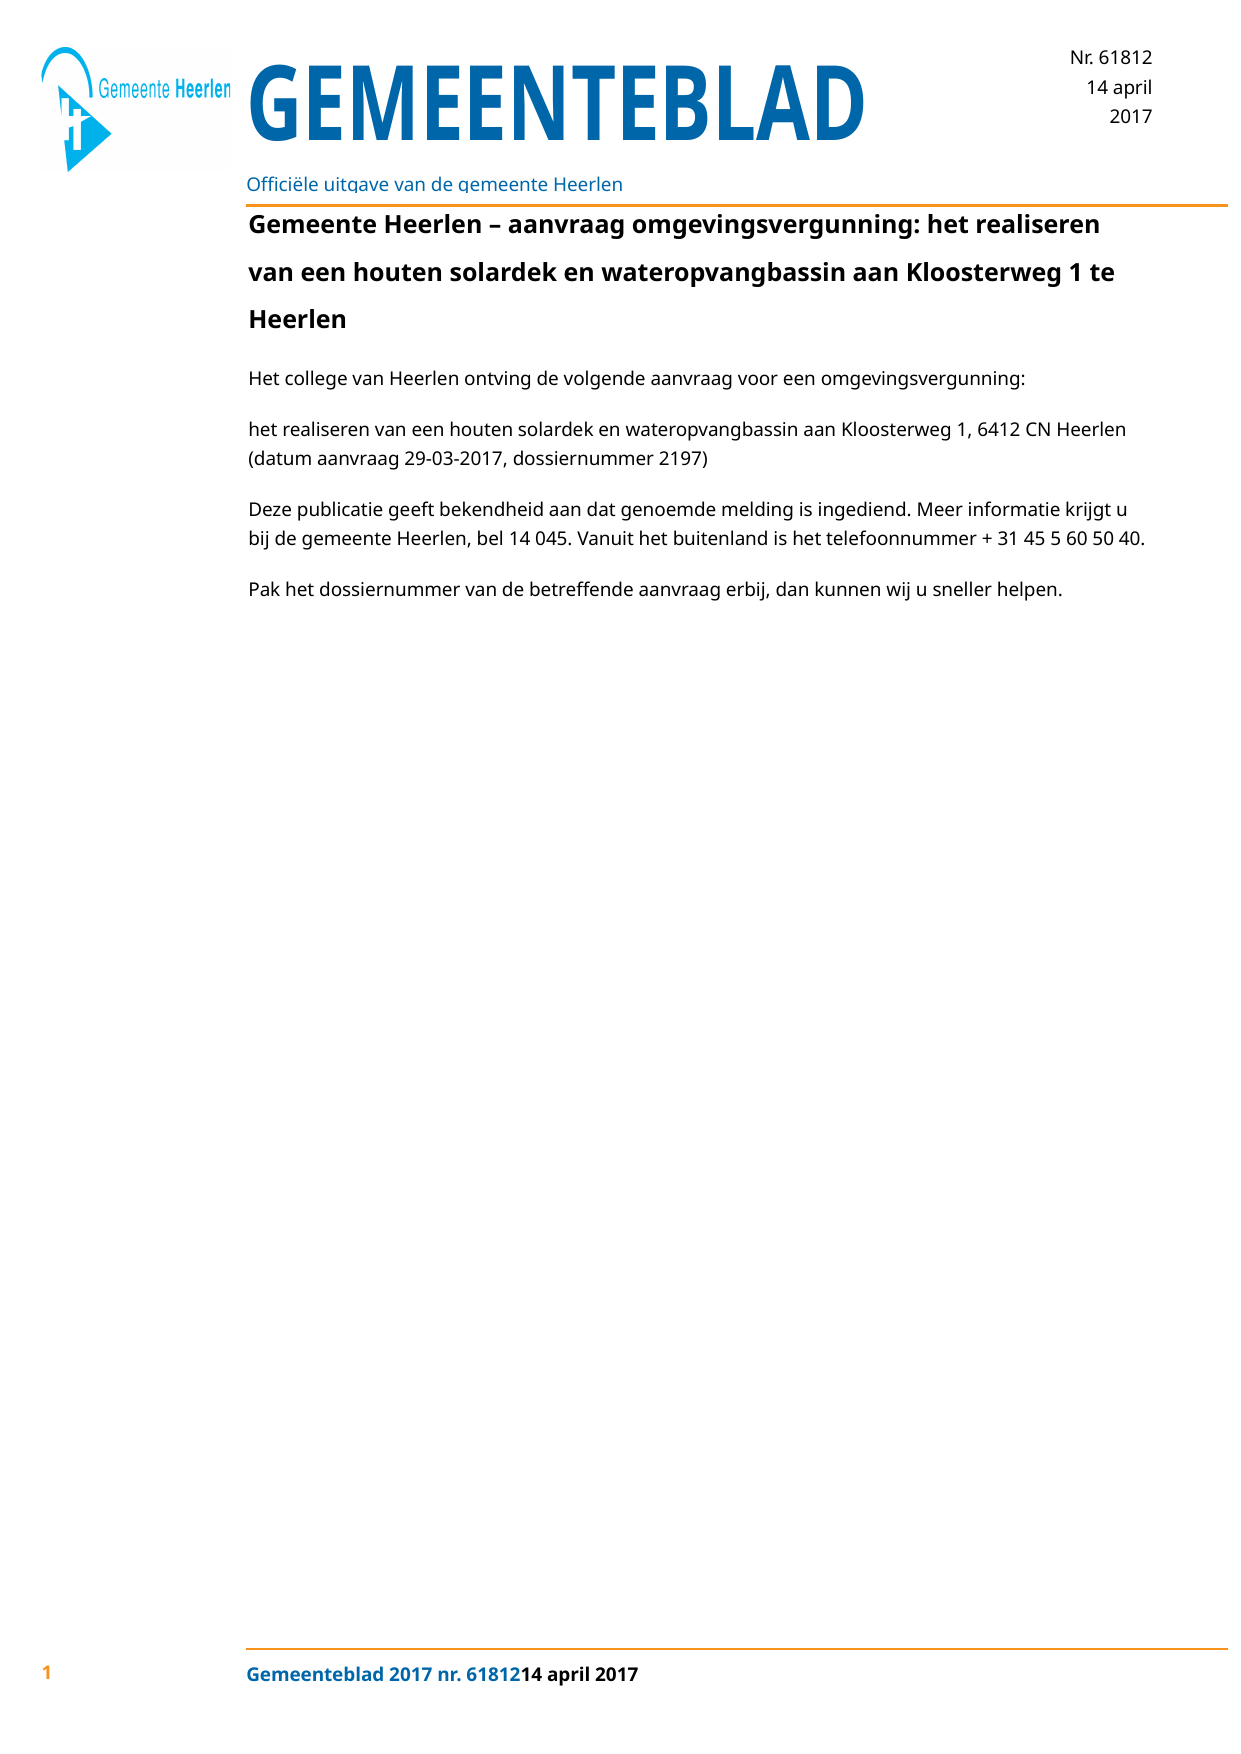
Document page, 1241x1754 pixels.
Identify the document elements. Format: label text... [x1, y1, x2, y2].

text Gemeente Heerlen – aanvraag omgevingsvergunning: het realiseren van een houten solardek en wateropvangbassin aan Kloosterweg 1 te Heerlen [248, 207, 1152, 336]
text Het college van Heerlen ontving de volgende aanvraag voor een omgevingsvergunning: [248, 366, 1152, 391]
picture [41, 47, 58, 70]
picture [41, 47, 231, 172]
text Deze publicatie geeft bekendheid aan dat genoemde melding is ingediend. Meer informatie krijgt u bij de gemeente Heerlen, bel 14 045. Vanuit het buitenland is het telefoonnummer + 31 45 5 60 50 40. [248, 496, 1152, 551]
text Pak het dossiernummer van de betreffende aanvraag erbij, dan kunnen wij u sneller helpen. [248, 576, 1152, 602]
text het realiseren van een houten solardek en wateropvangbassin aan Kloosterweg 1, 6412 CN Heerlen (datum aanvraag 29-03-2017, dossiernummer 2197) [248, 416, 1152, 471]
